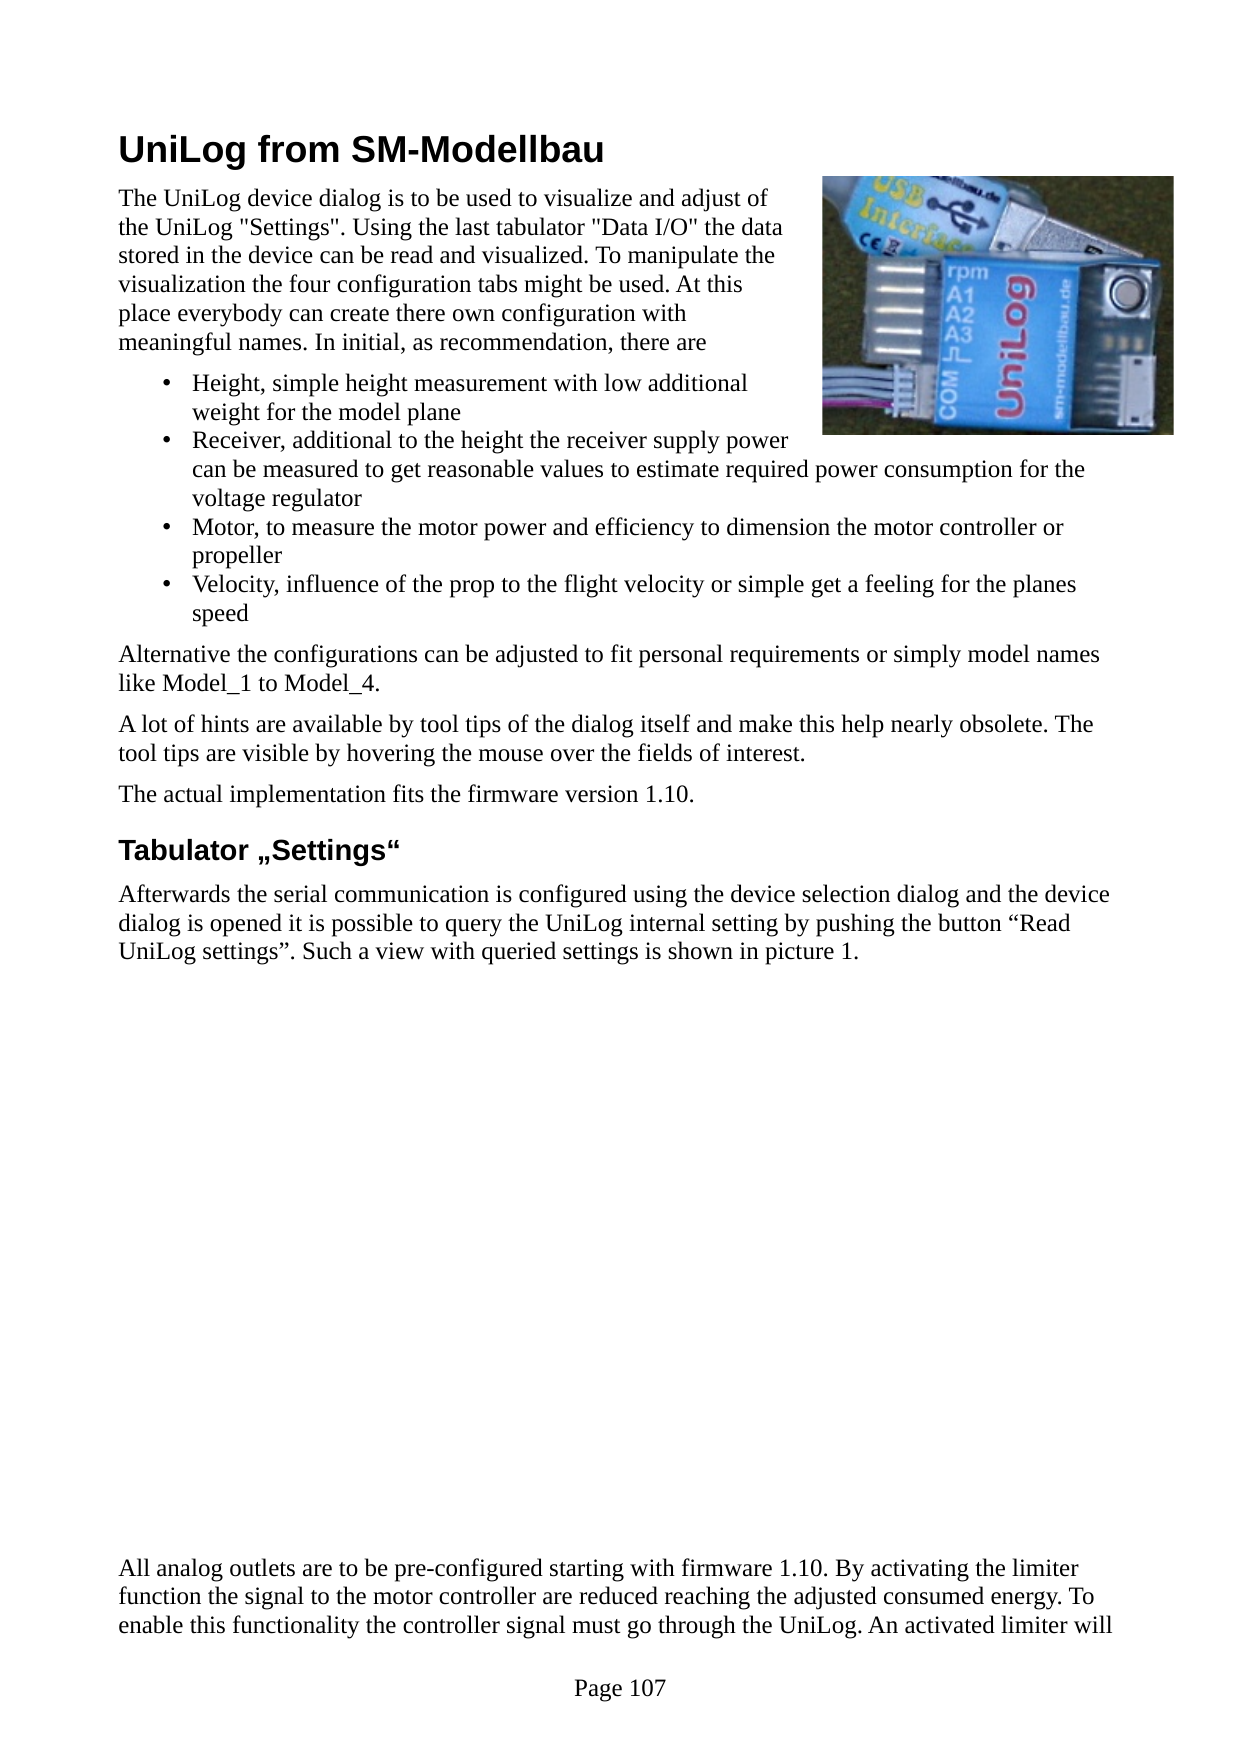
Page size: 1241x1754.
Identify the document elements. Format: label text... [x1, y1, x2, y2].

text A lot of hints are available by tool tips of the dialog itself and make this help nearly obsolete. The tool tips are visible by hovering the mouse over the fields of interest. [118, 709, 1122, 767]
subtitle Tabulator „Settings“ [118, 833, 1122, 866]
list Height, simple height measurement with low additional weight for the model plane [162, 368, 822, 425]
text The UniLog device dialog is to be used to visualize and adjust of the UniLog "Settings". Using the last tabulator "Data I/O" the data stored in the device can be read and visualized. To manipulate the visualization the four configuration tabs might be used. At this place everybody can create there own configuration with meaningful names. In initial, as recommendation, there are [118, 183, 822, 355]
text Alternative the configurations can be adjusted to fit personal requirements or simply model names like Model_1 to Model_4. [118, 639, 1122, 697]
text Afterwards the serial communication is configured using the device selection dialog and the device dialog is opened it is possible to query the UniLog internal setting by pushing the button “Read UniLog settings”. Such a view with queried settings is shown in picture 1. [118, 879, 1122, 965]
text The actual implementation fits the firmware version 1.10. [118, 779, 1122, 808]
list Receiver, additional to the height the receiver supply power can be measured to get reasonable values to estimate required power consumption for the voltage regulator [162, 425, 1122, 512]
list Motor, to measure the motor power and efficiency to dimension the motor controller or propeller [162, 512, 1122, 569]
subtitle UniLog from SM-Modellbau [118, 127, 1122, 170]
picture [822, 176, 1174, 435]
list Velocity, influence of the prop to the flight velocity or simple get a feeling for the planes speed [162, 569, 1122, 627]
text All analog outlets are to be pre-configured starting with firmware 1.10. By activating the limiter function the signal to the motor controller are reduced reaching the adjusted consumed energy. To enable this functionality the controller signal must go through the UniLog. An activated limiter will [118, 1553, 1122, 1639]
